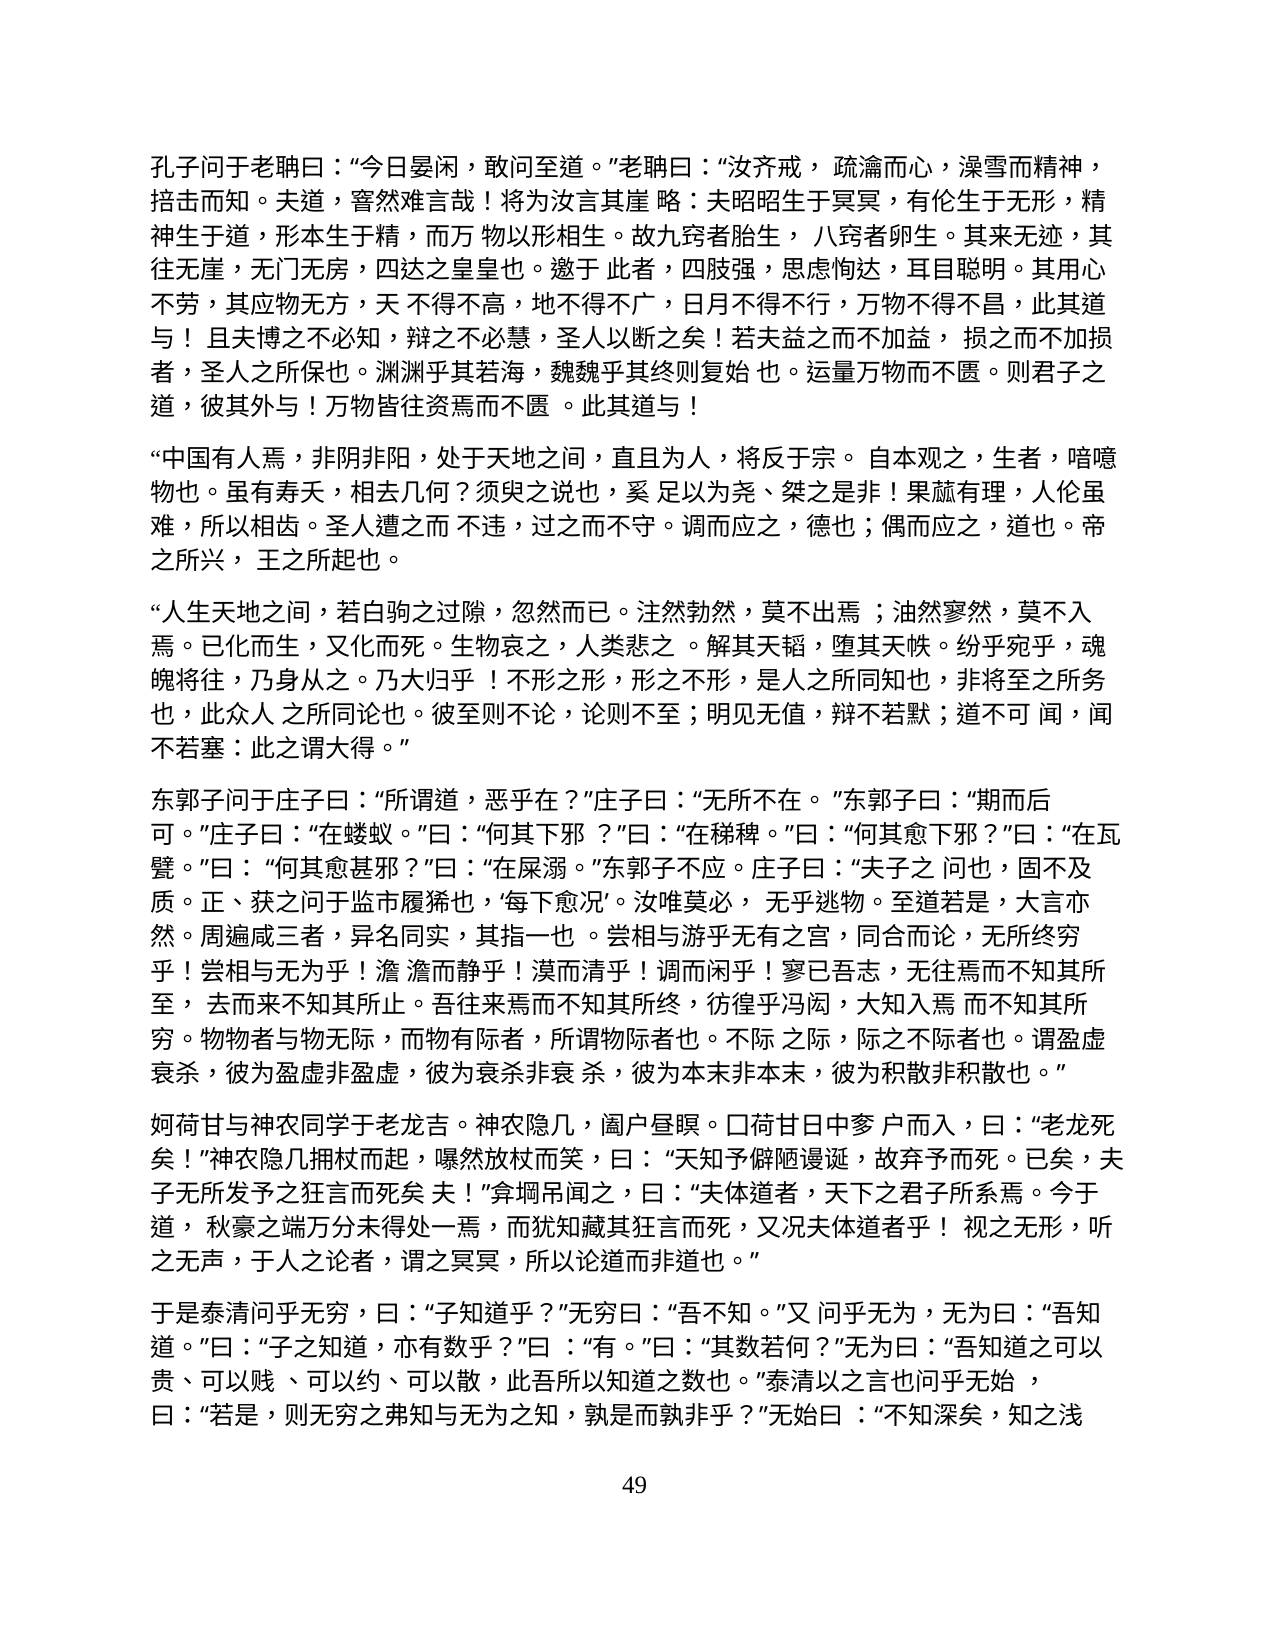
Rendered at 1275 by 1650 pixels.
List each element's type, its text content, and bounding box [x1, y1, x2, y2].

text 于是泰清问乎无穷，曰：“子知道乎？”无穷曰：“吾不知。”又 问乎无为，无为曰：“吾知道。”曰：“子之知道，亦有数乎？”曰 ：“有。”曰：“其数若何？”无为曰：“吾知道之可以贵、可以贱 、可以约、可以散，此吾所以知道之数也。”泰清以之言也问乎无始 ，曰：“若是，则无穷之弗知与无为之知，孰是而孰非乎？”无始曰 ：“不知深矣，知之浅 [150, 1296, 1125, 1432]
text “中国有人焉，非阴非阳，处于天地之间，直且为人，将反于宗。 自本观之，生者，喑噫物也。虽有寿夭，相去几何？须臾之说也，奚 足以为尧、桀之是非！果蓏有理，人伦虽难，所以相齿。圣人遭之而 不违，过之而不守。调而应之，德也；偶而应之，道也。帝之所兴， 王之所起也。 [150, 440, 1125, 577]
text 孔子问于老聃曰：“今日晏闲，敢问至道。”老聃曰：“汝齐戒， 疏瀹而心，澡雪而精神，掊击而知。夫道，窨然难言哉！将为汝言其崖 略：夫昭昭生于冥冥，有伦生于无形，精神生于道，形本生于精，而万 物以形相生。故九窍者胎生， 八窍者卵生。其来无迹，其往无崖，无门无房，四达之皇皇也。邀于 此者，四肢强，思虑恂达，耳目聪明。其用心不劳，其应物无方，天 不得不高，地不得不广，日月不得不行，万物不得不昌，此其道与！ 且夫博之不必知，辩之不必慧，圣人以断之矣！若夫益之而不加益， 损之而不加损者，圣人之所保也。渊渊乎其若海，魏魏乎其终则复始 也。运量万物而不匮。则君子之道，彼其外与！万物皆往资焉而不匮 。此其道与！ [150, 150, 1125, 422]
text “人生天地之间，若白驹之过隙，忽然而已。注然勃然，莫不出焉 ；油然寥然，莫不入焉。已化而生，又化而死。生物哀之，人类悲之 。解其天韬，堕其天帙。纷乎宛乎，魂魄将往，乃身从之。乃大归乎 ！不形之形，形之不形，是人之所同知也，非将至之所务也，此众人 之所同论也。彼至则不论，论则不至；明见无值，辩不若默；道不可 闻，闻不若塞：此之谓大得。” [150, 594, 1125, 765]
text 东郭子问于庄子曰：“所谓道，恶乎在？”庄子曰：“无所不在。 ”东郭子曰：“期而后可。”庄子曰：“在蝼蚁。”曰：“何其下邪 ？”曰：“在稊稗。”曰：“何其愈下邪？”曰：“在瓦甓。”曰： “何其愈甚邪？”曰：“在屎溺。”东郭子不应。庄子曰：“夫子之 问也，固不及质。正、获之问于监市履狶也，‘每下愈况’。汝唯莫必， 无乎逃物。至道若是，大言亦然。周遍咸三者，异名同实，其指一也 。尝相与游乎无有之宫，同合而论，无所终穷乎！尝相与无为乎！澹 澹而静乎！漠而清乎！调而闲乎！寥已吾志，无往焉而不知其所至， 去而来不知其所止。吾往来焉而不知其所终，彷徨乎冯闳，大知入焉 而不知其所穷。物物者与物无际，而物有际者，所谓物际者也。不际 之际，际之不际者也。谓盈虚衰杀，彼为盈虚非盈虚，彼为衰杀非衰 杀，彼为本末非本末，彼为积散非积散也。” [150, 783, 1125, 1089]
text 妸荷甘与神农同学于老龙吉。神农隐几，阖户昼瞑。囗荷甘日中奓 户而入，曰：“老龙死矣！”神农隐几拥杖而起，嚗然放杖而笑，曰： “天知予僻陋谩诞，故弃予而死。已矣，夫子无所发予之狂言而死矣 夫！”弇堈吊闻之，曰：“夫体道者，天下之君子所系焉。今于道， 秋豪之端万分未得处一焉，而犹知藏其狂言而死，又况夫体道者乎！ 视之无形，听之无声，于人之论者，谓之冥冥，所以论道而非道也。” [150, 1107, 1125, 1278]
